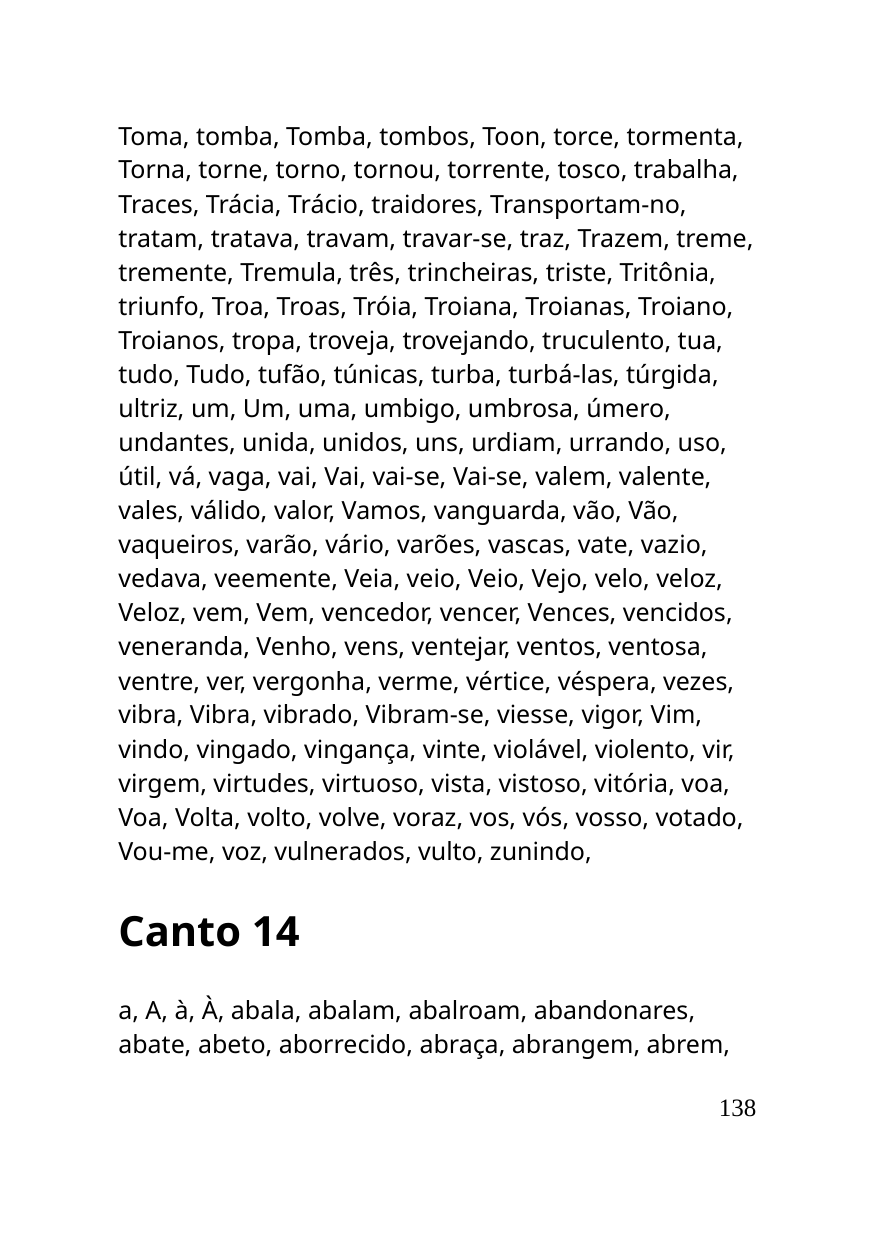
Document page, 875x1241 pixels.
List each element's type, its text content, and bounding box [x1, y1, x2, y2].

text Toma, tomba, Tomba, tombos, Toon, torce, tormenta, Torna, torne, torno, tornou, torrente, tosco, trabalha, Traces, Trácia, Trácio, traidores, Transportam-no, tratam, tratava, travam, travar-se, traz, Trazem, treme, tremente, Tremula, três, trincheiras, triste, Tritônia, triunfo, Troa, Troas, Tróia, Troiana, Troianas, Troiano, Troianos, tropa, troveja, trovejando, truculento, tua, tudo, Tudo, tufão, túnicas, turba, turbá-las, túrgida, ultriz, um, Um, uma, umbigo, umbrosa, úmero, undantes, unida, unidos, uns, urdiam, urrando, uso, útil, vá, vaga, vai, Vai, vai-se, Vai-se, valem, valente, vales, válido, valor, Vamos, vanguarda, vão, Vão, vaqueiros, varão, vário, varões, vascas, vate, vazio, vedava, veemente, Veia, veio, Veio, Vejo, velo, veloz, Veloz, vem, Vem, vencedor, vencer, Vences, vencidos, veneranda, Venho, vens, ventejar, ventos, ventosa, ventre, ver, vergonha, verme, vértice, véspera, vezes, vibra, Vibra, vibrado, Vibram-se, viesse, vigor, Vim, vindo, vingado, vingança, vinte, violável, violento, vir, virgem, virtudes, virtuoso, vista, vistoso, vitória, voa, Voa, Volta, volto, volve, voraz, vos, vós, vosso, votado, Vou-me, voz, vulnerados, vulto, zunindo, [118, 118, 756, 867]
text Canto 14 [118, 902, 756, 958]
text a, A, à, À, abala, abalam, abalroam, abandonares, abate, abeto, aborrecido, abraça, abrangem, abrem, [118, 992, 756, 1061]
